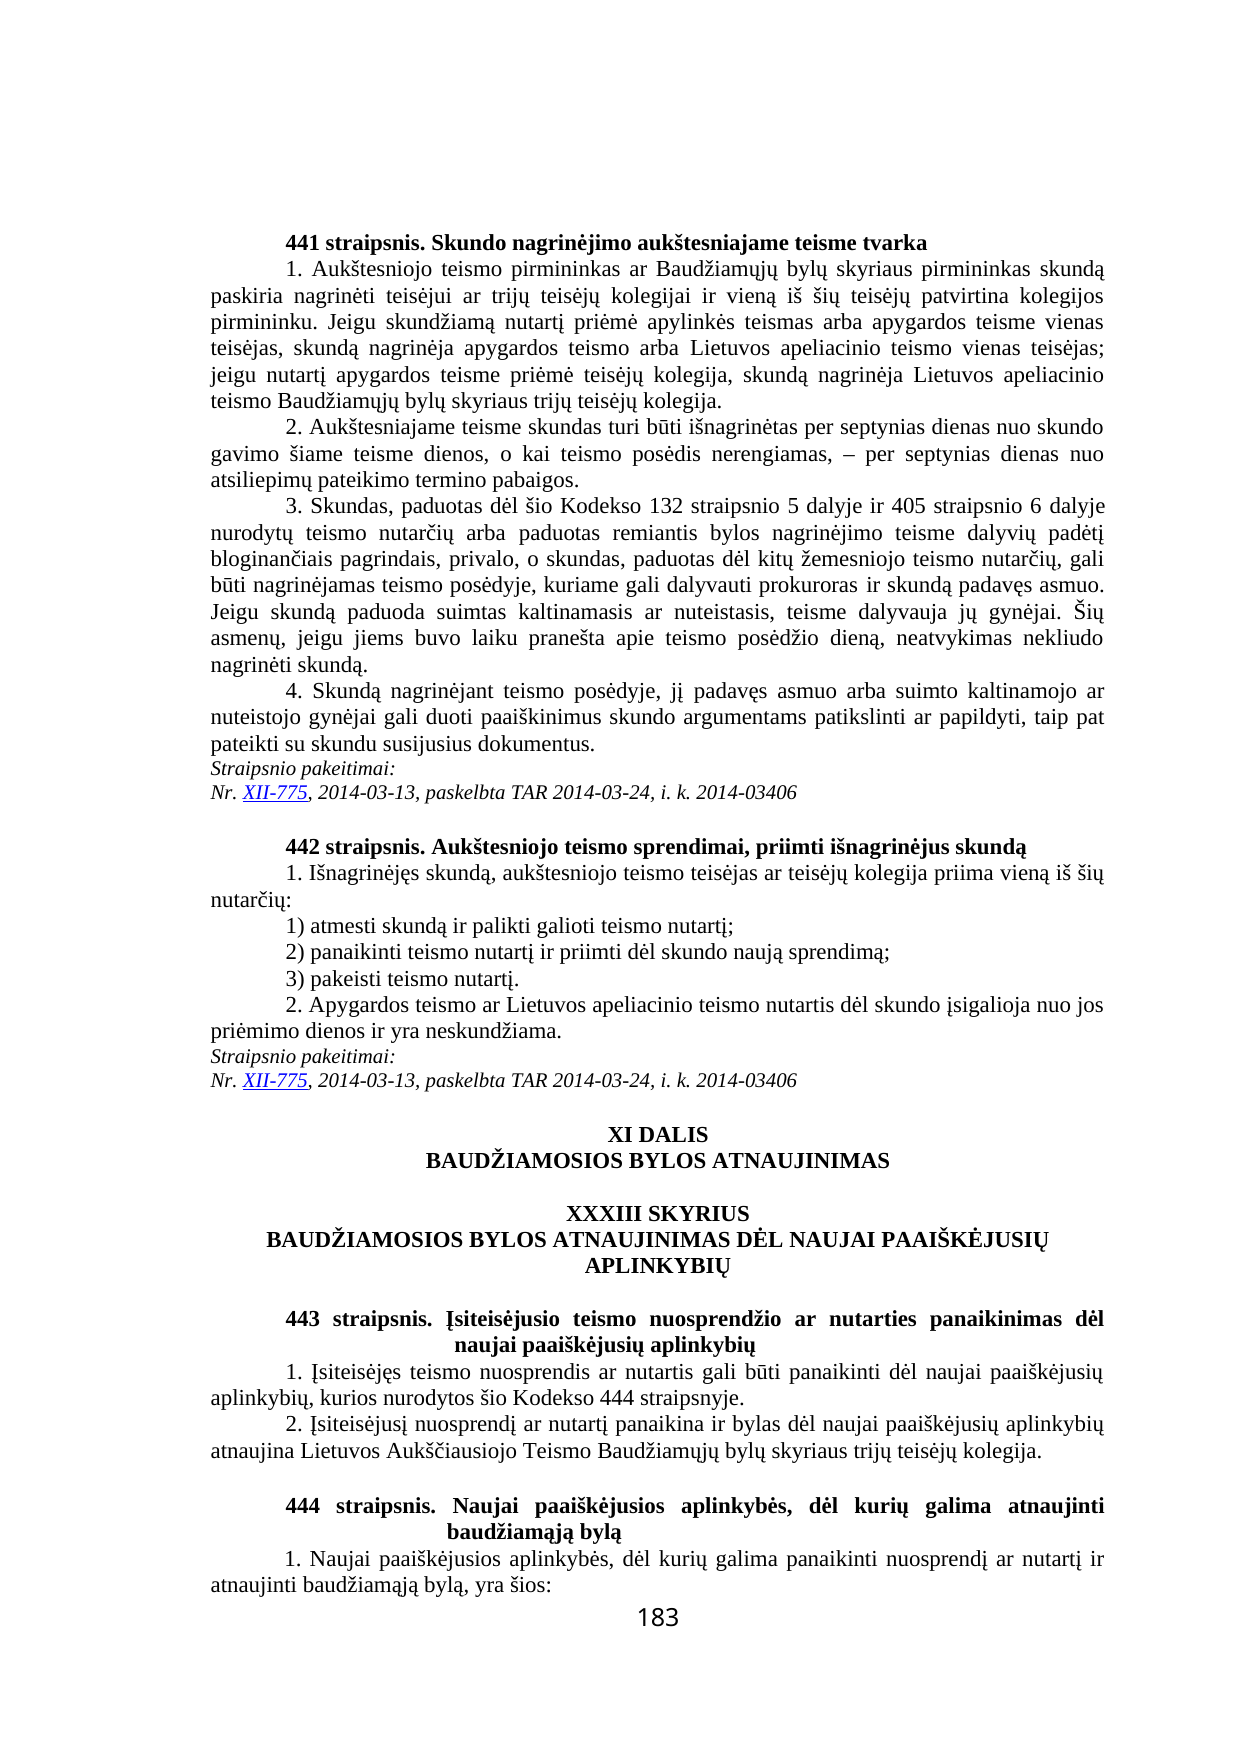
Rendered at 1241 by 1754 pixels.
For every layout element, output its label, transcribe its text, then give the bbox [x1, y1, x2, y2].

text XXXIII skyrius [210, 1200, 1105, 1226]
text 444 straipsnis. Naujai paaiškėjusios aplinkybės, dėl kurių galima atnaujinti baudžiamąją bylą [285, 1492, 1105, 1545]
text 1. Aukštesniojo teismo pirmininkas ar Baudžiamųjų bylų skyriaus pirmininkas skundą paskiria nagrinėti teisėjui ar trijų teisėjų kolegijai ir vieną iš šių teisėjų patvirtina kolegijos pirmininku. Jeigu skundžiamą nutartį priėmė apylinkės teismas arba apygardos teisme vienas teisėjas, skundą nagrinėja apygardos teismo arba Lietuvos apeliacinio teismo vienas teisėjas; jeigu nutartį apygardos teisme priėmė teisėjų kolegija, skundą nagrinėja Lietuvos apeliacinio teismo Baudžiamųjų bylų skyriaus trijų teisėjų kolegija. [210, 255, 1105, 413]
text 2) panaikinti teismo nutartį ir priimti dėl skundo naują sprendimą; [210, 938, 1105, 965]
text Baudžiamosios bylos atnaujinimas dėl naujai paaiškėjusių aplinkybių [210, 1226, 1105, 1279]
text 4. Skundą nagrinėjant teismo posėdyje, jį padavęs asmuo arba suimto kaltinamojo ar nuteistojo gynėjai gali duoti paaiškinimus skundo argumentams patikslinti ar papildyti, taip pat pateikti su skundu susijusius dokumentus. [210, 677, 1105, 756]
text 441 straipsnis. Skundo nagrinėjimo aukštesniajame teisme tvarka [210, 229, 1105, 255]
text 1. Išnagrinėjęs skundą, aukštesniojo teismo teisėjas ar teisėjų kolegija priima vieną iš šių nutarčių: [210, 859, 1105, 912]
text Nr. XII-775, 2014-03-13, paskelbta TAR 2014-03-24, i. k. 2014-03406 [210, 780, 1105, 804]
text Straipsnio pakeitimai: [210, 756, 1105, 780]
text 443 straipsnis. Įsiteisėjusio teismo nuosprendžio ar nutarties panaikinimas dėl naujai paaiškėjusių aplinkybių [285, 1305, 1105, 1358]
text 2. Įsiteisėjusį nuosprendį ar nutartį panaikina ir bylas dėl naujai paaiškėjusių aplinkybių atnaujina Lietuvos Aukščiausiojo Teismo Baudžiamųjų bylų skyriaus trijų teisėjų kolegija. [210, 1411, 1105, 1463]
text 1. Įsiteisėjęs teismo nuosprendis ar nutartis gali būti panaikinti dėl naujai paaiškėjusių aplinkybių, kurios nurodytos šio Kodekso 444 straipsnyje. [210, 1358, 1105, 1411]
text 2. Apygardos teismo ar Lietuvos apeliacinio teismo nutartis dėl skundo įsigalioja nuo jos priėmimo dienos ir yra neskundžiama. [210, 991, 1105, 1044]
text 1. Naujai paaiškėjusios aplinkybės, dėl kurių galima panaikinti nuosprendį ar nutartį ir atnaujinti baudžiamąją bylą, yra šios: [210, 1545, 1105, 1597]
text Straipsnio pakeitimai: [210, 1044, 1105, 1068]
text 2. Aukštesniajame teisme skundas turi būti išnagrinėtas per septynias dienas nuo skundo gavimo šiame teisme dienos, o kai teismo posėdis nerengiamas, – per septynias dienas nuo atsiliepimų pateikimo termino pabaigos. [210, 413, 1105, 492]
text 3) pakeisti teismo nutartį. [210, 965, 1105, 991]
text 442 straipsnis. Aukštesniojo teismo sprendimai, priimti išnagrinėjus skundą [285, 833, 1105, 859]
text 3. Skundas, paduotas dėl šio Kodekso 132 straipsnio 5 dalyje ir 405 straipsnio 6 dalyje nurodytų teismo nutarčių arba paduotas remiantis bylos nagrinėjimo teisme dalyvių padėtį bloginančiais pagrindais, privalo, o skundas, paduotas dėl kitų žemesniojo teismo nutarčių, gali būti nagrinėjamas teismo posėdyje, kuriame gali dalyvauti prokuroras ir skundą padavęs asmuo. Jeigu skundą paduoda suimtas kaltinamasis ar nuteistasis, teisme dalyvauja jų gynėjai. Šių asmenų, jeigu jiems buvo laiku pranešta apie teismo posėdžio dieną, neatvykimas nekliudo nagrinėti skundą. [210, 492, 1105, 677]
text 1) atmesti skundą ir palikti galioti teismo nutartį; [210, 912, 1105, 938]
text Nr. XII-775, 2014-03-13, paskelbta TAR 2014-03-24, i. k. 2014-03406 [210, 1068, 1105, 1092]
subtitle BAUDŽIAMOSIOS BYLOS ATNAUJINIMAS [210, 1147, 1105, 1173]
subtitle XI DALIS [210, 1121, 1105, 1147]
